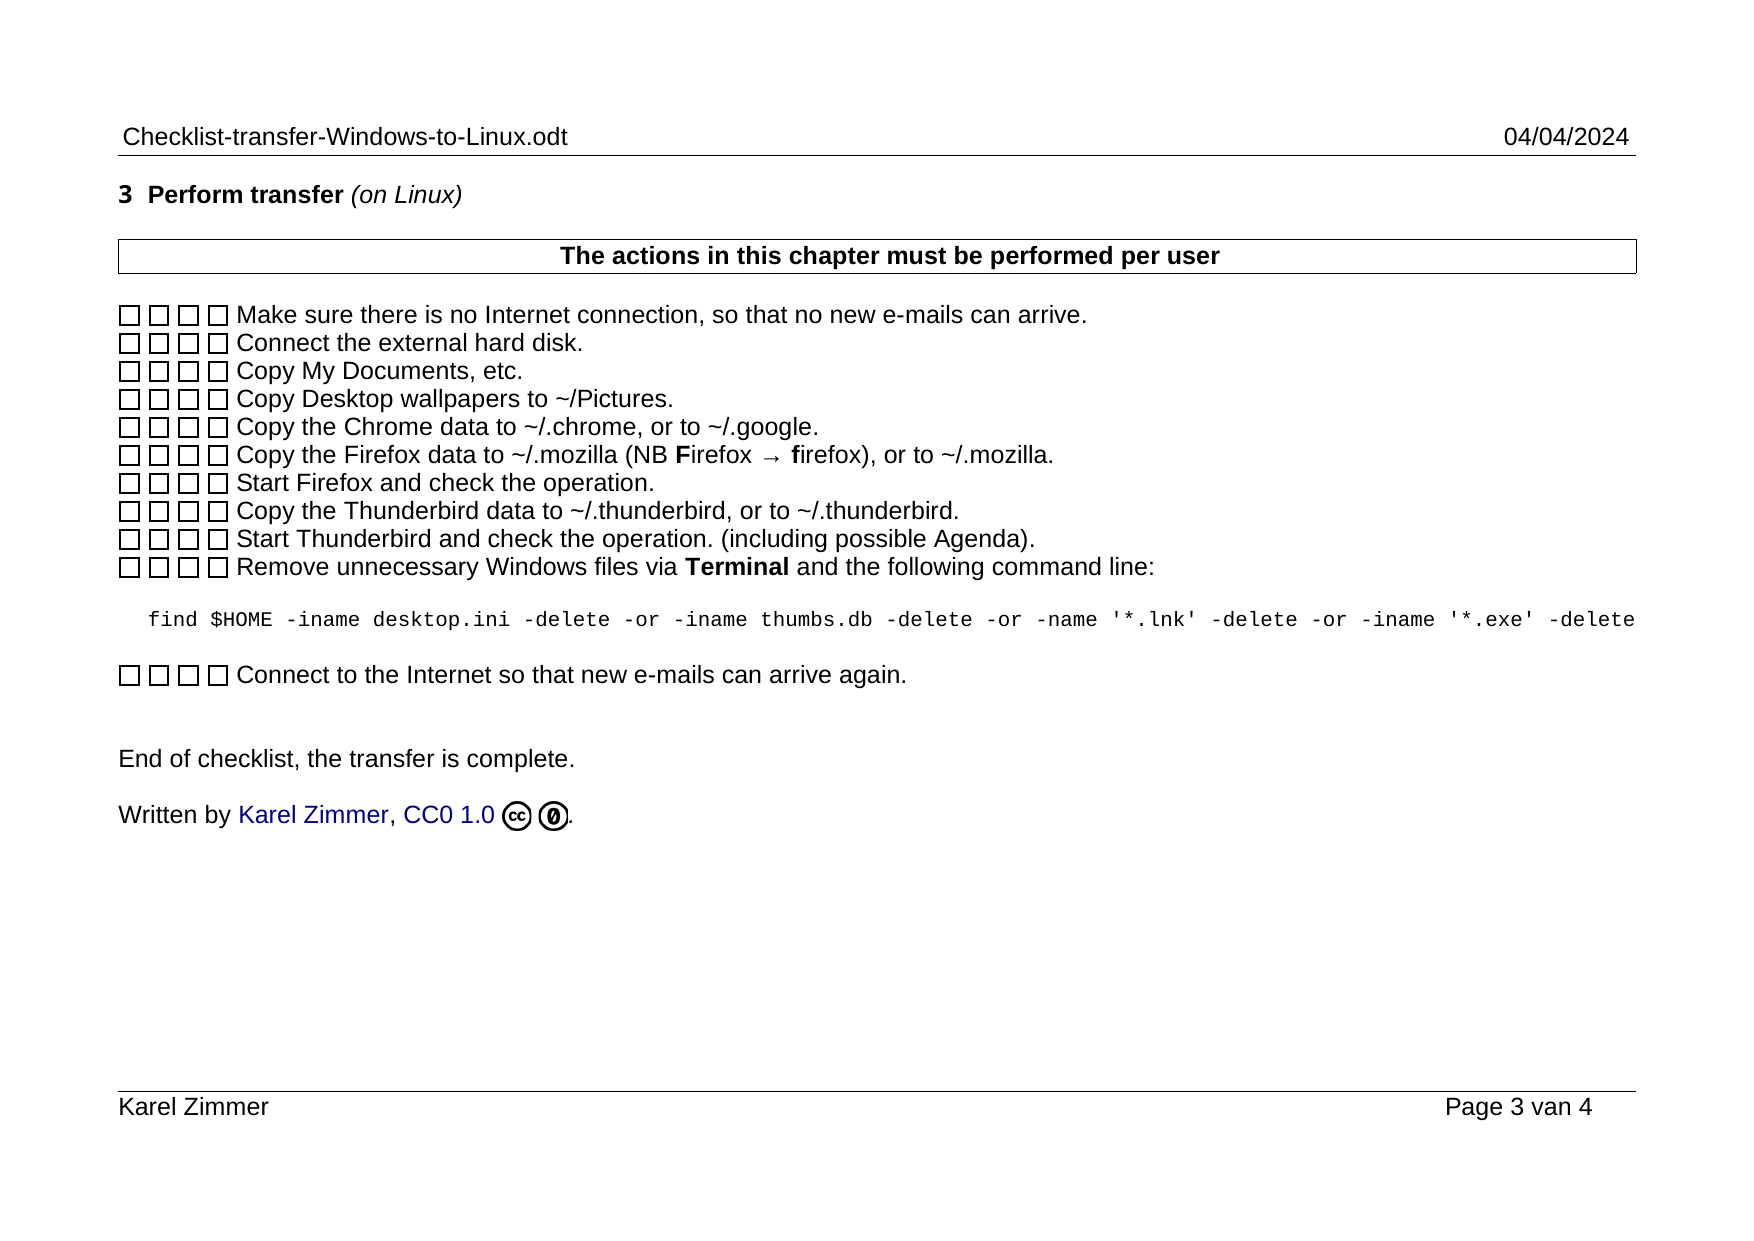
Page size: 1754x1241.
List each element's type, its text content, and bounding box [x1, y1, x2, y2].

text Copy the Firefox data to ~/.mozilla (NB Firefox → firefox), or to ~/.mozilla. [118, 441, 1636, 469]
text Start Thunderbird and check the operation. (including possible Agenda). [118, 525, 1636, 553]
list Written by Karel Zimmer, CC0 1.0 [118, 801, 502, 831]
list Perform transfer (on Linux) [118, 177, 1636, 239]
picture [538, 801, 568, 831]
picture [502, 801, 532, 831]
text Copy the Chrome data to ~/.chrome, or to ~/.google. [118, 413, 1636, 441]
text Start Firefox and check the operation. [118, 469, 1636, 497]
text Make sure there is no Internet connection, so that no new e-mails can arrive. [118, 301, 1636, 329]
list The actions in this chapter must be performed per user [119, 240, 1636, 273]
text Copy Desktop wallpapers to ~/Pictures. [118, 385, 1636, 413]
text Remove unnecessary Windows files via Terminal and the following command line: [118, 553, 1636, 609]
text Copy the Thunderbird data to ~/.thunderbird, or to ~/.thunderbird. [118, 497, 1636, 525]
list find $HOME -iname desktop.ini -delete -or -iname thumbs.db -delete -or -name '*.lnk' -delete -or -iname '*.exe' -delete [118, 609, 1636, 661]
list . [568, 801, 1636, 831]
list End of checklist, the transfer is complete. [118, 717, 1636, 773]
text Copy My Documents, etc. [118, 357, 1636, 385]
text Connect the external hard disk. [118, 329, 1636, 357]
text Connect to the Internet so that new e-mails can arrive again. [118, 661, 1636, 689]
